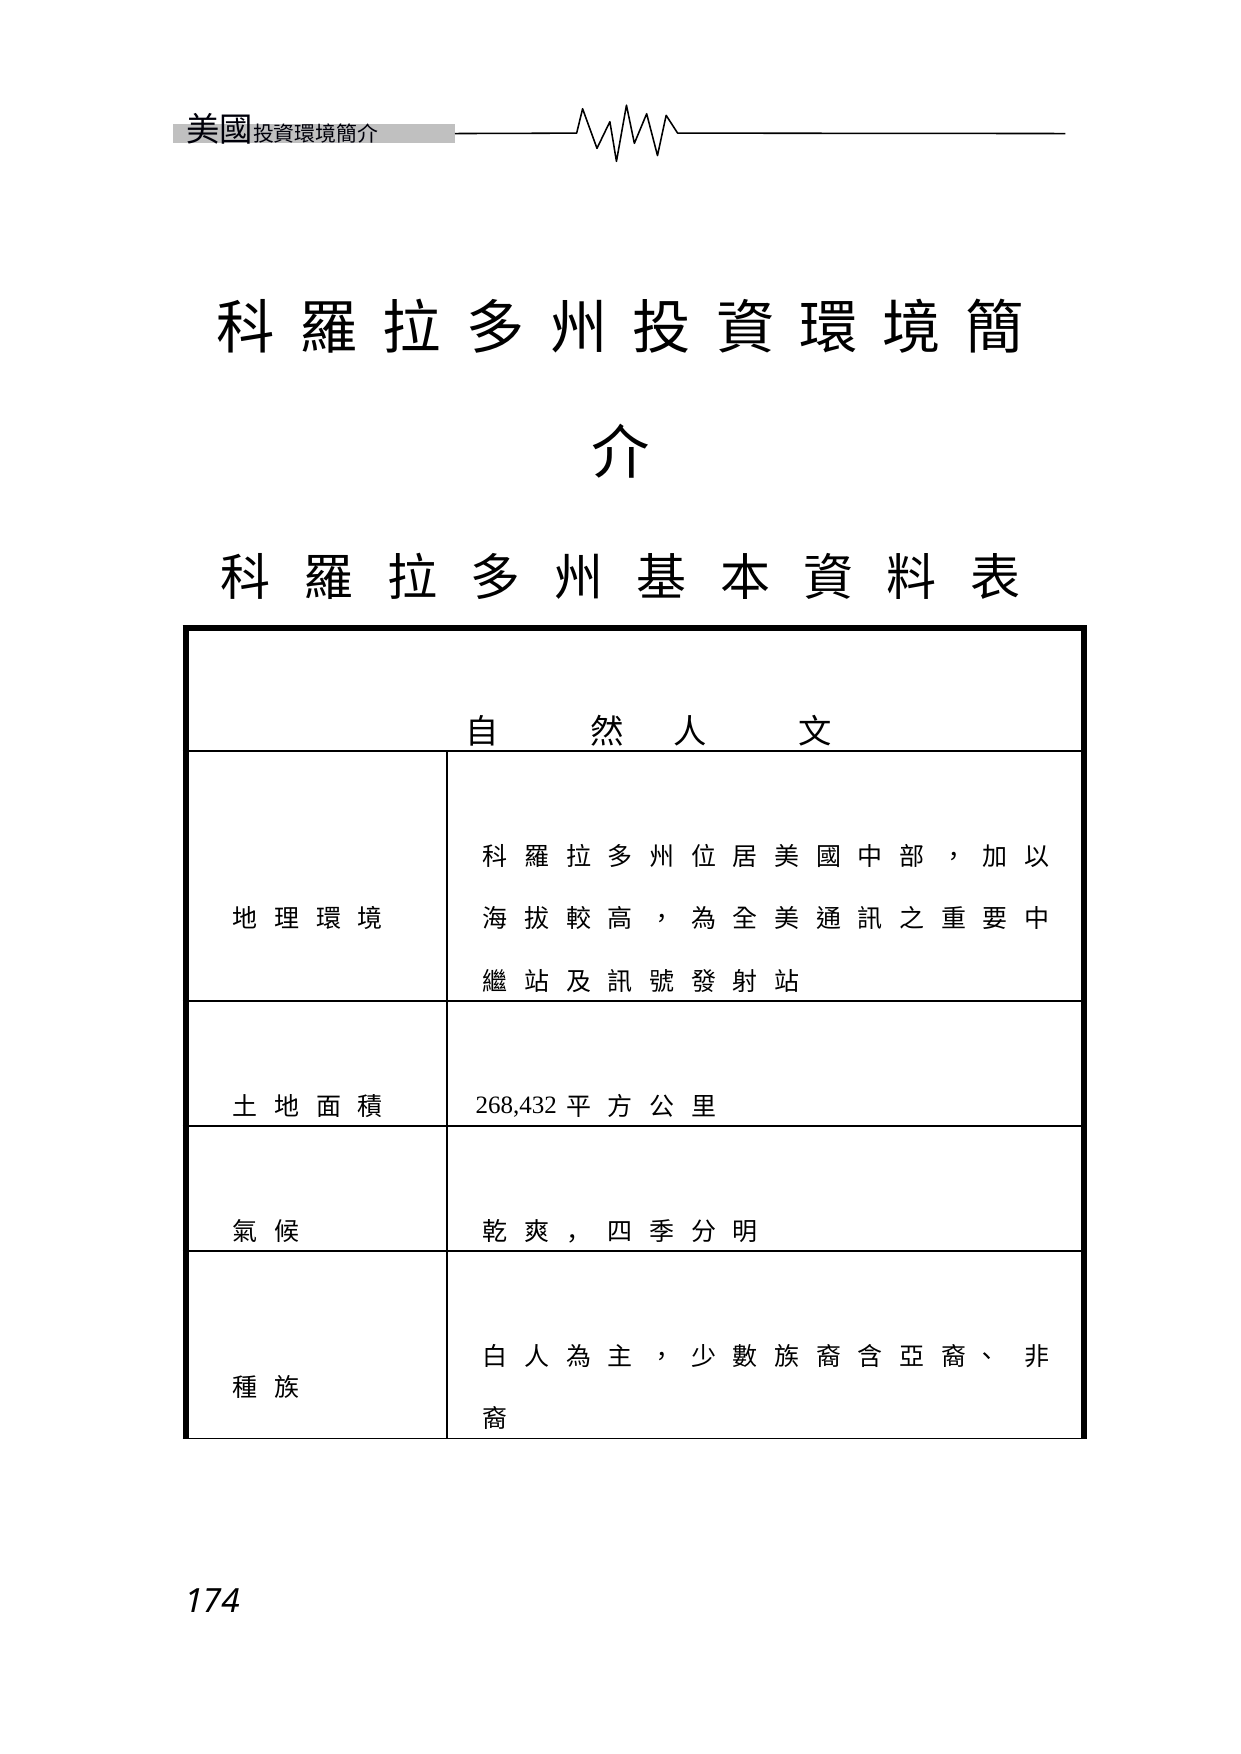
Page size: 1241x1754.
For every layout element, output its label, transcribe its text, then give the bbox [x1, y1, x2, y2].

table_cell 268,432平方公里 [448, 1002, 1081, 1125]
text 科羅拉多州投資環境簡介 [183, 250, 1058, 500]
table_cell 科羅拉多州位居美國中部，加以海拔較高，為全美通訊之重要中繼站及訊號發射站 [448, 752, 1081, 1000]
table_cell 地理環境 [189, 752, 446, 1000]
table_cell 乾爽，四季分明 [448, 1127, 1081, 1250]
table_header 自 然 人 文 [189, 631, 1081, 750]
table_cell 土地面積 [189, 1002, 446, 1125]
text 科羅拉多州基本資料表 [183, 500, 1058, 625]
table_cell 種族 [189, 1252, 446, 1438]
table_cell 白人為主，少數族裔含亞裔、非裔 [448, 1252, 1081, 1438]
table_cell 氣候 [189, 1127, 446, 1250]
